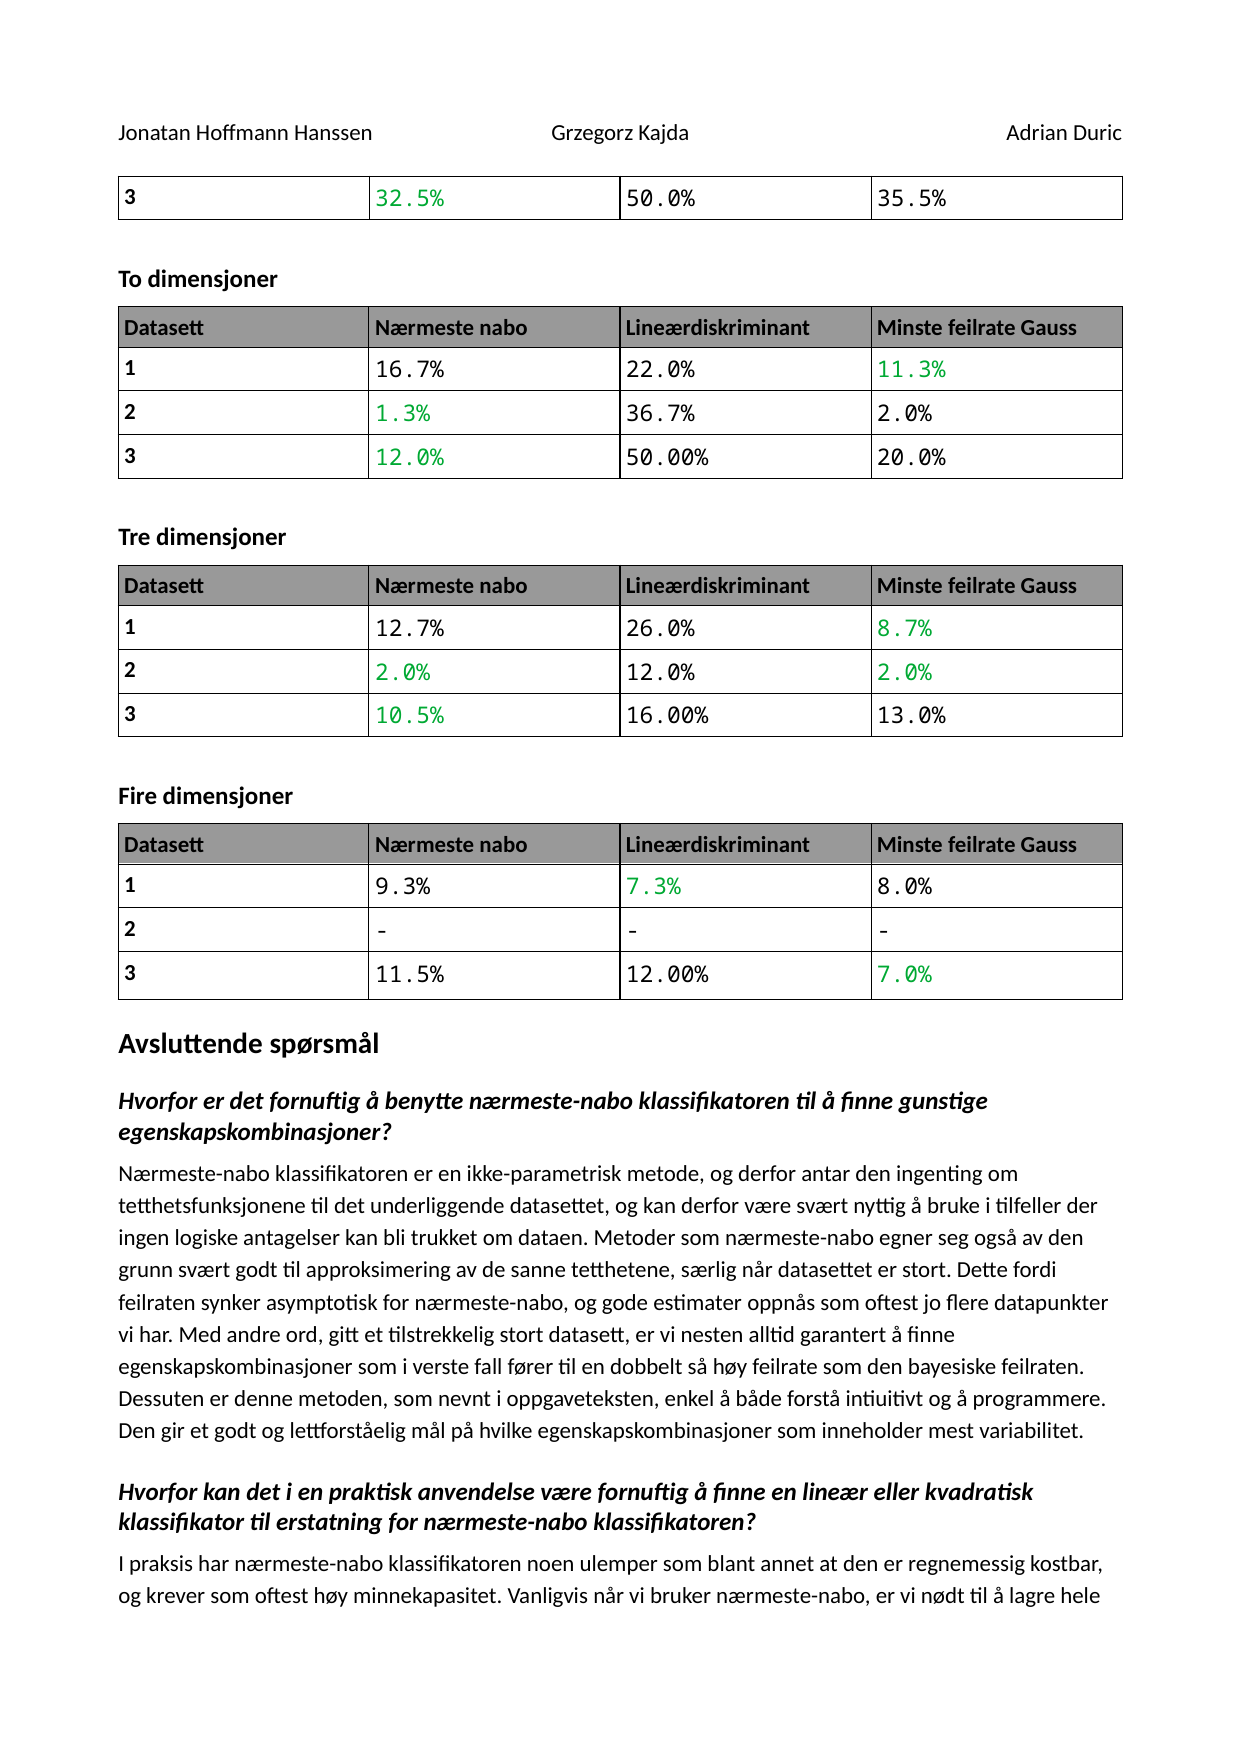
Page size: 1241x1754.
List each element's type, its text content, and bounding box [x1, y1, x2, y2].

table_cell 2 [119, 391, 368, 434]
table_header Lineærdiskriminant [621, 307, 871, 347]
table_cell 16.7% [369, 348, 619, 390]
table_header Minste feilrate Gauss [872, 307, 1122, 347]
table_cell 2.0% [872, 650, 1122, 692]
text Nærmeste-nabo klassifikatoren er en ikke-parametrisk metode, og derfor antar den ingenting om tetthetsfunksjonene til det underliggende datasettet, og kan derfor være svært nyttig å bruke i tilfeller der ingen logiske antagelser kan bli trukket om dataen. Metoder som nærmeste-nabo egner seg også av den grunn svært godt til approksimering av de sanne tetthetene, særlig når datasettet er stort. Dette fordi feilraten synker asymptotisk for nærmeste-nabo, og gode estimater oppnås som oftest jo flere datapunkter vi har. Med andre ord, gitt et tilstrekkelig stort datasett, er vi nesten alltid garantert å finne egenskapskombinasjoner som i verste fall fører til en dobbelt så høy feilrate som den bayesiske feilraten. Dessuten er denne metoden, som nevnt i oppgaveteksten, enkel å både forstå intiuitivt og å programmere. Den gir et godt og lettforståelig mål på hvilke egenskapskombinasjoner som inneholder mest variabilitet. [118, 1159, 1122, 1444]
table_cell 2.0% [872, 391, 1122, 434]
table_cell 22.0% [621, 348, 871, 390]
table_cell 12.7% [369, 606, 619, 649]
table_cell 12.0% [369, 435, 619, 478]
subtitle Hvorfor kan det i en praktisk anvendelse være fornuftig å finne en lineær eller kvadratisk klassifikator til erstatning for nærmeste-nabo klassifikatoren? [118, 1476, 1122, 1537]
table_cell 8.7% [872, 606, 1122, 649]
table_cell 3 [119, 177, 369, 219]
table_cell 20.0% [872, 435, 1122, 478]
table_cell 7.3% [621, 865, 871, 907]
table_cell 2 [119, 650, 368, 692]
table_cell 3 [119, 435, 368, 478]
table_header Lineærdiskriminant [621, 566, 871, 605]
table_cell 11.3% [872, 348, 1122, 390]
table_cell 12.0% [621, 650, 871, 692]
table_cell 2.0% [369, 650, 619, 692]
table_cell 16.00% [621, 694, 871, 736]
table_cell 10.5% [369, 694, 619, 736]
subtitle To dimensjoner [118, 263, 1122, 293]
table_header Minste feilrate Gauss [872, 824, 1122, 863]
table_cell 26.0% [621, 606, 871, 649]
table_cell 50.00% [621, 435, 871, 478]
table_header Minste feilrate Gauss [872, 566, 1122, 605]
table_cell 36.7% [621, 391, 871, 434]
table_cell 7.0% [872, 952, 1122, 999]
text I praksis har nærmeste-nabo klassifikatoren noen ulemper som blant annet at den er regnemessig kostbar, og krever som oftest høy minnekapasitet. Vanligvis når vi bruker nærmeste-nabo, er vi nødt til å lagre hele [118, 1549, 1122, 1609]
table_header Nærmeste nabo [369, 566, 619, 605]
table_cell 9.3% [369, 865, 619, 907]
table_header Nærmeste nabo [369, 824, 619, 863]
table_cell 1 [119, 606, 368, 649]
subtitle Hvorfor er det fornuftig å benytte nærmeste-nabo klassifikatoren til å finne gunstige egenskapskombinasjoner? [118, 1085, 1122, 1146]
table_cell 3 [119, 952, 368, 999]
table_cell 11.5% [369, 952, 619, 999]
table_header Datasett [119, 824, 368, 863]
subtitle Avsluttende spørsmål [118, 1025, 1122, 1060]
subtitle Fire dimensjoner [118, 780, 1122, 810]
table_cell 12.00% [621, 952, 871, 999]
table_header Nærmeste nabo [369, 307, 619, 347]
table_cell - [621, 908, 871, 951]
table_cell 2 [119, 908, 368, 951]
table_cell 8.0% [872, 865, 1122, 907]
table_cell 1 [119, 348, 368, 390]
table_cell 32.5% [370, 177, 619, 219]
table_cell 50.0% [621, 177, 871, 219]
table_header Datasett [119, 566, 368, 605]
subtitle Tre dimensjoner [118, 521, 1122, 552]
table_cell - [369, 908, 619, 951]
table_cell 13.0% [872, 694, 1122, 736]
table_cell 3 [119, 694, 368, 736]
table_cell - [872, 908, 1122, 951]
table_cell 35.5% [872, 177, 1122, 219]
table_cell 1 [119, 865, 368, 907]
table_header Lineærdiskriminant [621, 824, 871, 863]
table_header Datasett [119, 307, 368, 347]
table_cell 1.3% [369, 391, 619, 434]
